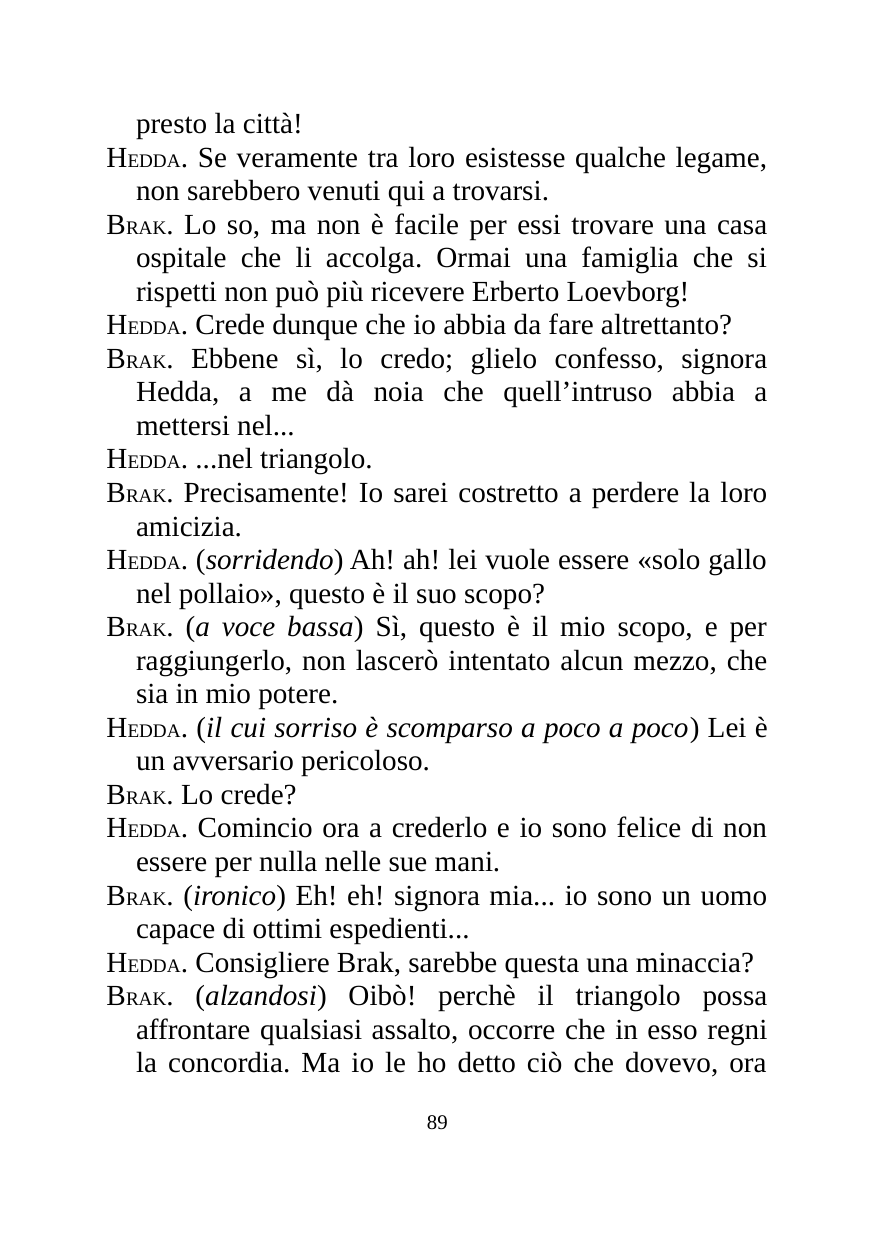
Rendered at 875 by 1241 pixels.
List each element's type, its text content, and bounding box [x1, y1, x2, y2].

text Hedda. Comincio ora a crederlo e io sono felice di non essere per nulla nelle sue mani. [106, 811, 768, 878]
text presto la città! [106, 106, 768, 140]
text Hedda. (il cui sorriso è scomparso a poco a poco) Lei è un avversario pericoloso. [106, 710, 768, 777]
text Hedda. Se veramente tra loro esistesse qualche legame, non sarebbero venuti qui a trovarsi. [106, 140, 768, 207]
text Brak. (alzandosi) Oibò! perchè il triangolo possa affrontare qualsiasi assalto, occorre che in esso regni la concordia. Ma io le ho detto ciò che dovevo, ora [106, 978, 768, 1079]
text Brak. Precisamente! Io sarei costretto a perdere la loro amicizia. [106, 475, 768, 542]
text Brak. Ebbene sì, lo credo; glielo confesso, signora Hedda, a me dà noia che quell’intruso abbia a mettersi nel... [106, 341, 768, 442]
text Brak. (a voce bassa) Sì, questo è il mio scopo, e per raggiungerlo, non lascerò intentato alcun mezzo, che sia in mio potere. [106, 609, 768, 710]
text Hedda. (sorridendo) Ah! ah! lei vuole essere «solo gallo nel pollaio», questo è il suo scopo? [106, 542, 768, 609]
text Hedda. Crede dunque che io abbia da fare altrettanto? [106, 307, 768, 341]
text Brak. Lo so, ma non è facile per essi trovare una casa ospitale che li accolga. Ormai una famiglia che si rispetti non può più ricevere Erberto Loevborg! [106, 207, 768, 307]
text Brak. Lo crede? [106, 777, 768, 811]
text Hedda. ...nel triangolo. [106, 442, 768, 475]
text Brak. (ironico) Eh! eh! signora mia... io sono un uomo capace di ottimi espedienti... [106, 878, 768, 945]
text Hedda. Consigliere Brak, sarebbe questa una minaccia? [106, 945, 768, 978]
